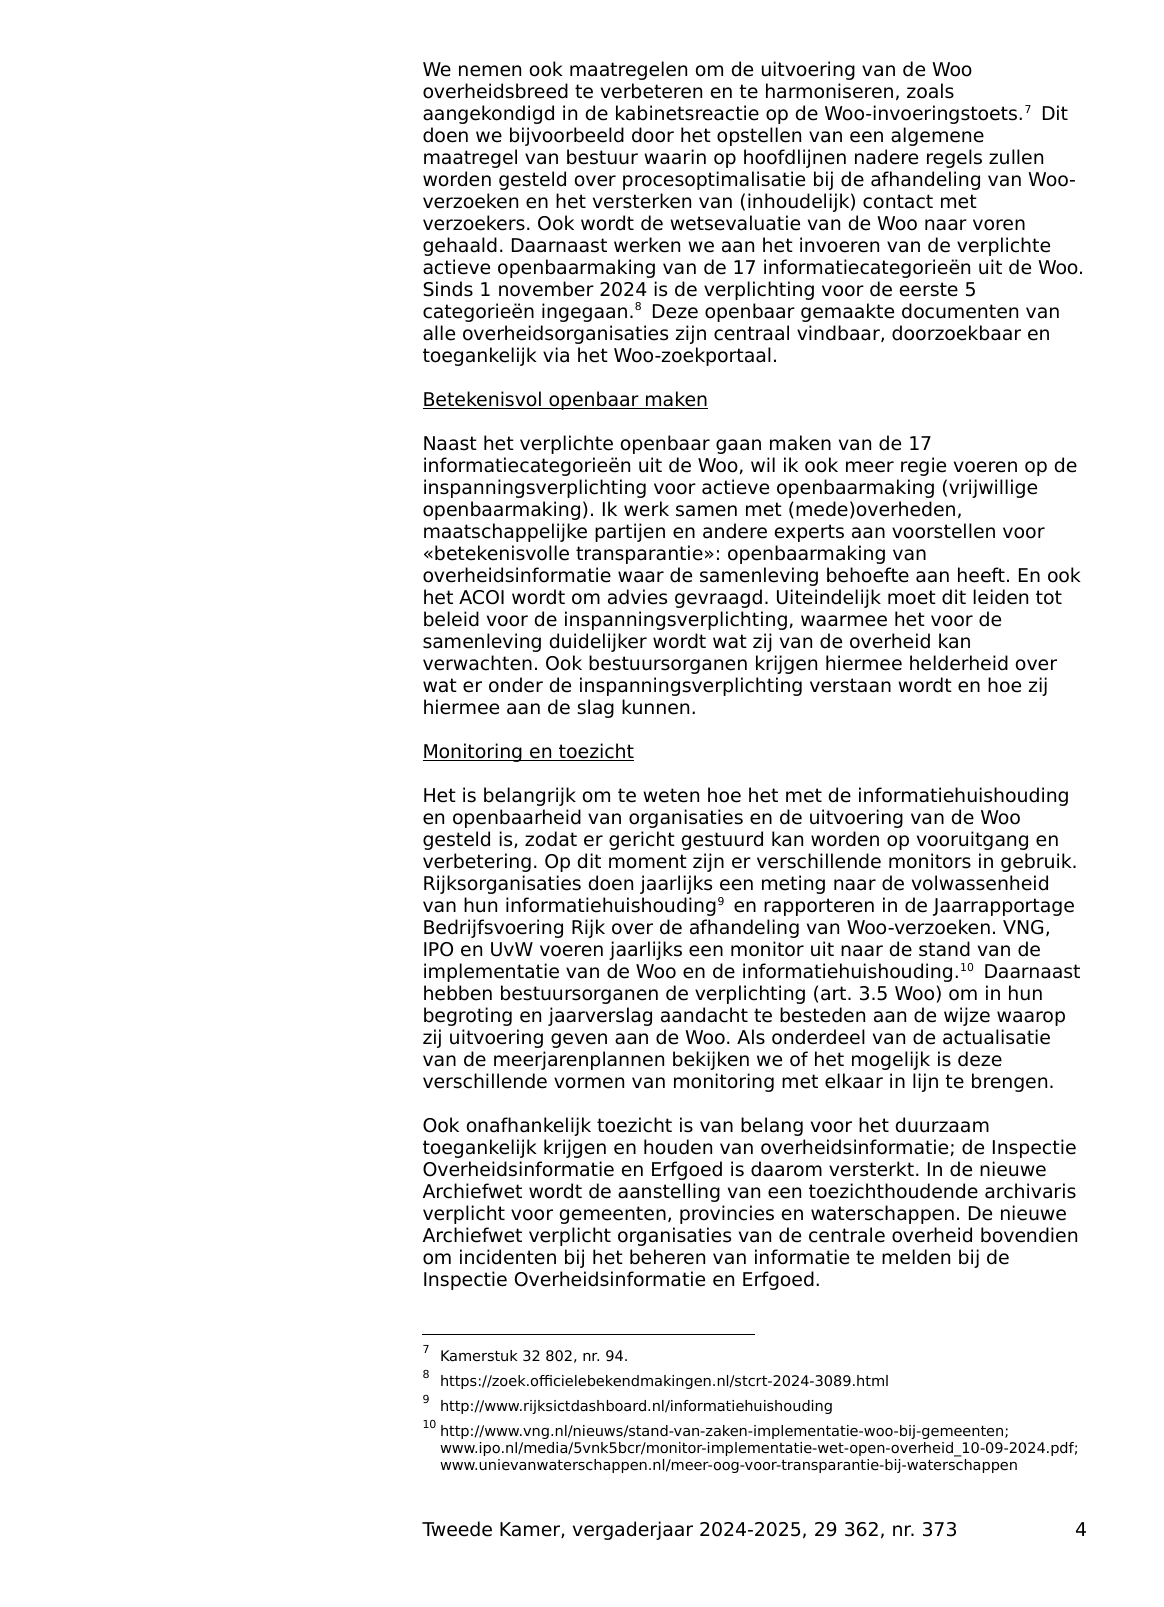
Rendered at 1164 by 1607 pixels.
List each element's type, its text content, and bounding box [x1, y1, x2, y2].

text http://www.vng.nl/nieuws/stand-van-zaken-implementatie-woo-bij-gemeenten; www.ipo.nl/media/5vnk5bcr/monitor-implementatie-wet-open-overheid_10-09-2024.pdf; www.unievanwaterschappen.nl/meer-oog-voor-transparantie-bij-waterschappen [422, 1418, 1087, 1474]
text We nemen ook maatregelen om de uitvoering van de Woo overheidsbreed te verbeteren en te harmoniseren, zoals aangekondigd in de kabinetsreactie op de Woo-invoeringstoets. Dit doen we bijvoorbeeld door het opstellen van een algemene maatregel van bestuur waarin op hoofdlijnen nadere regels zullen worden gesteld over procesoptimalisatie bij de afhandeling van Woo-verzoeken en het versterken van (inhoudelijk) contact met verzoekers. Ook wordt de wetsevaluatie van de Woo naar voren gehaald. Daarnaast werken we aan het invoeren van de verplichte actieve openbaarmaking van de 17 informatiecategorieën uit de Woo. Sinds 1 november 2024 is de verplichting voor de eerste 5 categorieën ingegaan. Deze openbaar gemaakte documenten van alle overheidsorganisaties zijn centraal vindbaar, doorzoekbaar en toegankelijk via het Woo-zoekportaal. [422, 59, 1087, 367]
subtitle Betekenisvol openbaar maken [422, 389, 1087, 411]
text Naast het verplichte openbaar gaan maken van de 17 informatiecategorieën uit de Woo, wil ik ook meer regie voeren op de inspanningsverplichting voor actieve openbaarmaking (vrijwillige openbaarmaking). Ik werk samen met (mede)overheden, maatschappelijke partijen en andere experts aan voorstellen voor «betekenisvolle transparantie»: openbaarmaking van overheidsinformatie waar de samenleving behoefte aan heeft. En ook het ACOI wordt om advies gevraagd. Uiteindelijk moet dit leiden tot beleid voor de inspanningsverplichting, waarmee het voor de samenleving duidelijker wordt wat zij van de overheid kan verwachten. Ook bestuursorganen krijgen hiermee helderheid over wat er onder de inspanningsverplichting verstaan wordt en hoe zij hiermee aan de slag kunnen. [422, 433, 1087, 719]
subtitle Monitoring en toezicht [422, 741, 1087, 763]
text Kamerstuk 32 802, nr. 94. [422, 1343, 1087, 1366]
text http://www.rijksictdashboard.nl/informatiehuishouding [422, 1393, 1087, 1416]
text https://zoek.officielebekendmakingen.nl/stcrt-2024-3089.html [422, 1368, 1087, 1391]
text Ook onafhankelijk toezicht is van belang voor het duurzaam toegankelijk krijgen en houden van overheidsinformatie; de Inspectie Overheidsinformatie en Erfgoed is daarom versterkt. In de nieuwe Archiefwet wordt de aanstelling van een toezichthoudende archivaris verplicht voor gemeenten, provincies en waterschappen. De nieuwe Archiefwet verplicht organisaties van de centrale overheid bovendien om incidenten bij het beheren van informatie te melden bij de Inspectie Overheidsinformatie en Erfgoed. [422, 1115, 1087, 1291]
text Het is belangrijk om te weten hoe het met de informatiehuishouding en openbaarheid van organisaties en de uitvoering van de Woo gesteld is, zodat er gericht gestuurd kan worden op vooruitgang en verbetering. Op dit moment zijn er verschillende monitors in gebruik. Rijksorganisaties doen jaarlijks een meting naar de volwassenheid van hun informatiehuishouding en rapporteren in de Jaarrapportage Bedrijfsvoering Rijk over de afhandeling van Woo-verzoeken. VNG, IPO en UvW voeren jaarlijks een monitor uit naar de stand van de implementatie van de Woo en de informatiehuishouding. Daarnaast hebben bestuursorganen de verplichting (art. 3.5 Woo) om in hun begroting en jaarverslag aandacht te besteden aan de wijze waarop zij uitvoering geven aan de Woo. Als onderdeel van de actualisatie van de meerjarenplannen bekijken we of het mogelijk is deze verschillende vormen van monitoring met elkaar in lijn te brengen. [422, 785, 1087, 1093]
